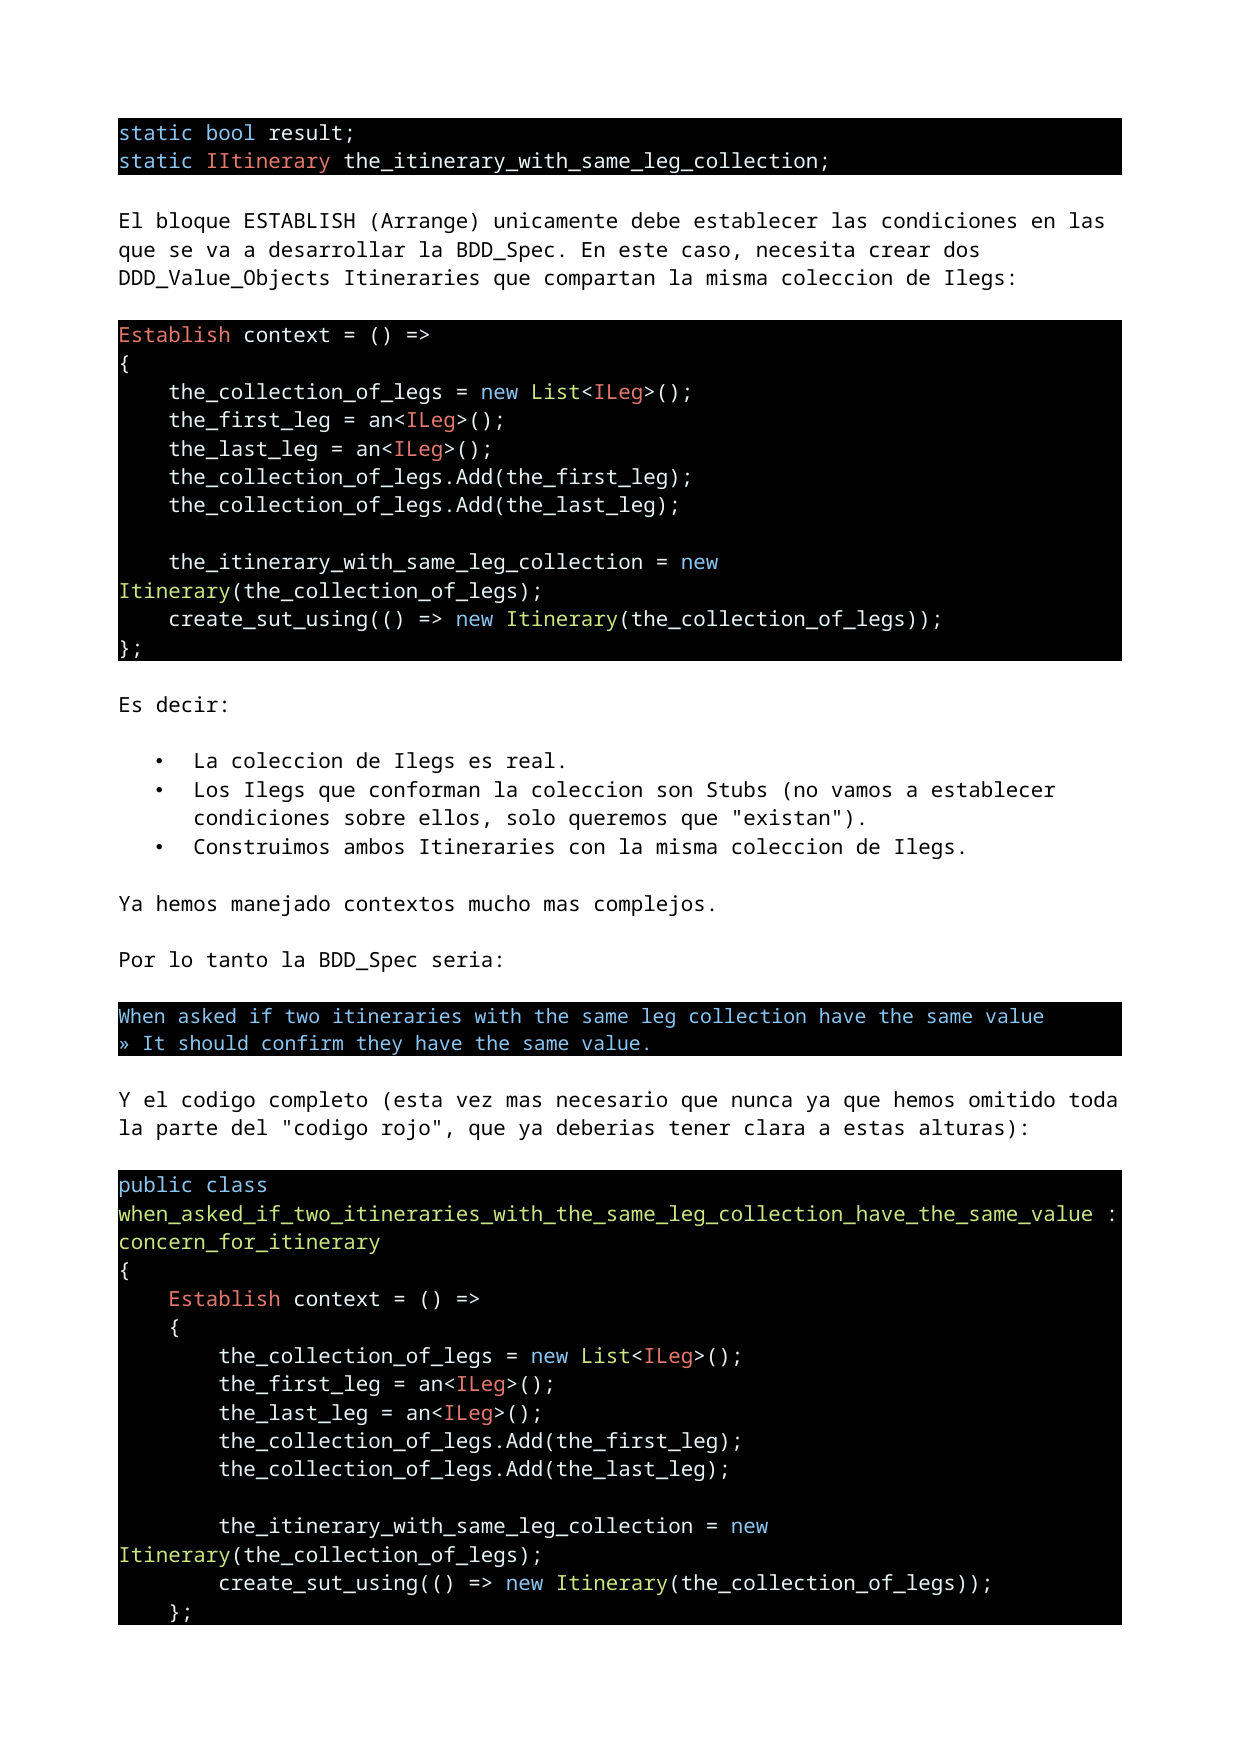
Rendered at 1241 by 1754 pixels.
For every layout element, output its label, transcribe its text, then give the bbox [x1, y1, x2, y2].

text }; [118, 1597, 1122, 1625]
text public class when_asked_if_two_itineraries_with_the_same_leg_collection_have_the_same_value : [118, 1170, 1122, 1227]
text Establish context = () => [118, 320, 1122, 348]
text the_collection_of_legs.Add(the_last_leg); [118, 1454, 1122, 1483]
text { [118, 348, 1122, 377]
text Es decir: [118, 690, 1122, 718]
text create_sut_using(() => new Itinerary(the_collection_of_legs)); [118, 1568, 1122, 1597]
text Establish context = () => [118, 1284, 1122, 1312]
text » It should confirm they have the same value. [118, 1029, 1122, 1056]
text { [118, 1256, 1122, 1284]
text static IItinerary the_itinerary_with_same_leg_collection; [118, 147, 1122, 175]
text the_itinerary_with_same_leg_collection = new Itinerary(the_collection_of_legs); [118, 1511, 1122, 1568]
text the_itinerary_with_same_leg_collection = new Itinerary(the_collection_of_legs); [118, 547, 1122, 604]
text static bool result; [118, 118, 1122, 147]
list Los Ilegs que conforman la coleccion son Stubs (no vamos a establecer condiciones sobre ellos, solo queremos que "existan"). [156, 775, 1122, 832]
text Y el codigo completo (esta vez mas necesario que nunca ya que hemos omitido toda la parte del "codigo rojo", que ya deberias tener clara a estas alturas): [118, 1085, 1122, 1142]
list Construimos ambos Itineraries con la misma coleccion de Ilegs. [156, 832, 1122, 860]
text the_collection_of_legs.Add(the_first_leg); [118, 1426, 1122, 1454]
text Por lo tanto la BDD_Spec seria: [118, 946, 1122, 974]
text the_last_leg = an<ILeg>(); [118, 1398, 1122, 1426]
text the_collection_of_legs.Add(the_last_leg); [118, 491, 1122, 519]
text create_sut_using(() => new Itinerary(the_collection_of_legs)); [118, 604, 1122, 633]
list La coleccion de Ilegs es real. [156, 747, 1122, 775]
text the_first_leg = an<ILeg>(); [118, 405, 1122, 434]
text the_collection_of_legs.Add(the_first_leg); [118, 462, 1122, 491]
text When asked if two itineraries with the same leg collection have the same value [118, 1002, 1122, 1029]
text the_collection_of_legs = new List<ILeg>(); [118, 1341, 1122, 1369]
text El bloque ESTABLISH (Arrange) unicamente debe establecer las condiciones en las que se va a desarrollar la BDD_Spec. En este caso, necesita crear dos DDD_Value_Objects Itineraries que compartan la misma coleccion de Ilegs: [118, 206, 1122, 292]
text Ya hemos manejado contextos mucho mas complejos. [118, 889, 1122, 917]
text { [118, 1312, 1122, 1341]
text }; [118, 633, 1122, 661]
text the_first_leg = an<ILeg>(); [118, 1369, 1122, 1398]
text the_collection_of_legs = new List<ILeg>(); [118, 377, 1122, 405]
text concern_for_itinerary [118, 1227, 1122, 1256]
text the_last_leg = an<ILeg>(); [118, 434, 1122, 462]
